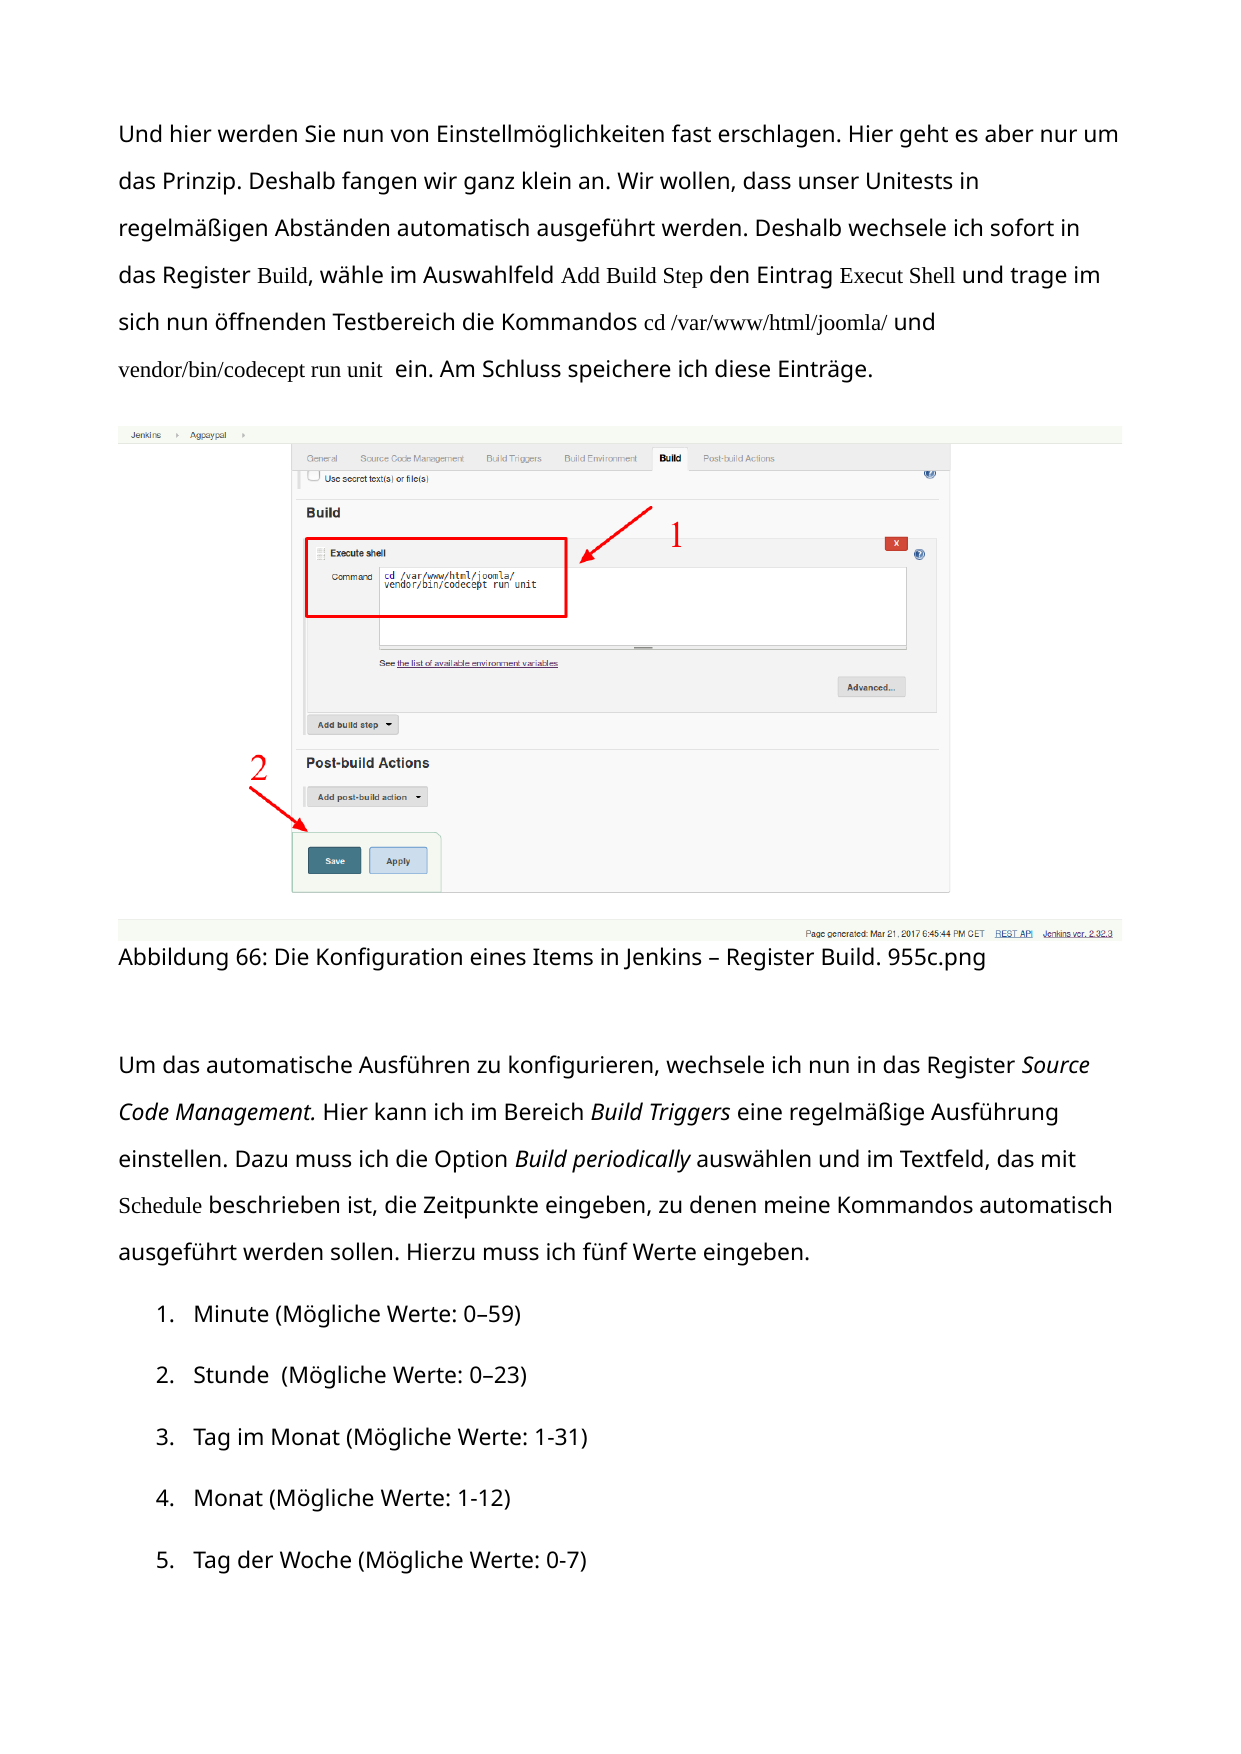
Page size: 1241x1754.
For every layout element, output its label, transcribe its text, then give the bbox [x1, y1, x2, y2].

text Um das automatische Ausführen zu konfigurieren, wechsele ich nun in das Register Source Code Management. Hier kann ich im Bereich Build Triggers eine regelmäßige Ausführung einstellen. Dazu muss ich die Option Build periodically auswählen und im Textfeld, das mit Schedule beschrieben ist, die Zeitpunkte eingeben, zu denen meine Kommandos automatisch ausgeführt werden sollen. Hierzu muss ich fünf Werte eingeben. [118, 1049, 1122, 1267]
text Abbildung 66: Die Konfiguration eines Items in Jenkins – Register Build. 955c.png [118, 941, 1122, 972]
list Monat (Mögliche Werte: 1-12) [156, 1482, 1122, 1513]
list Tag im Monat (Mögliche Werte: 1-31) [156, 1421, 1122, 1452]
picture [118, 426, 1123, 941]
list Tag der Woche (Mögliche Werte: 0-7) [156, 1543, 1122, 1575]
text Und hier werden Sie nun von Einstellmöglichkeiten fast erschlagen. Hier geht es aber nur um das Prinzip. Deshalb fangen wir ganz klein an. Wir wollen, dass unser Unitests in regelmäßigen Abständen automatisch ausgeführt werden. Deshalb wechsele ich sofort in das Register Build, wähle im Auswahlfeld Add Build Step den Eintrag Execut Shell und trage im sich nun öffnenden Testbereich die Kommandos cd /var/www/html/joomla/ und vendor/bin/codecept run unit ein. Am Schluss speichere ich diese Einträge. [118, 118, 1122, 384]
list Stunde (Mögliche Werte: 0–23) [156, 1359, 1122, 1390]
list Minute (Mögliche Werte: 0–59) [156, 1298, 1122, 1329]
